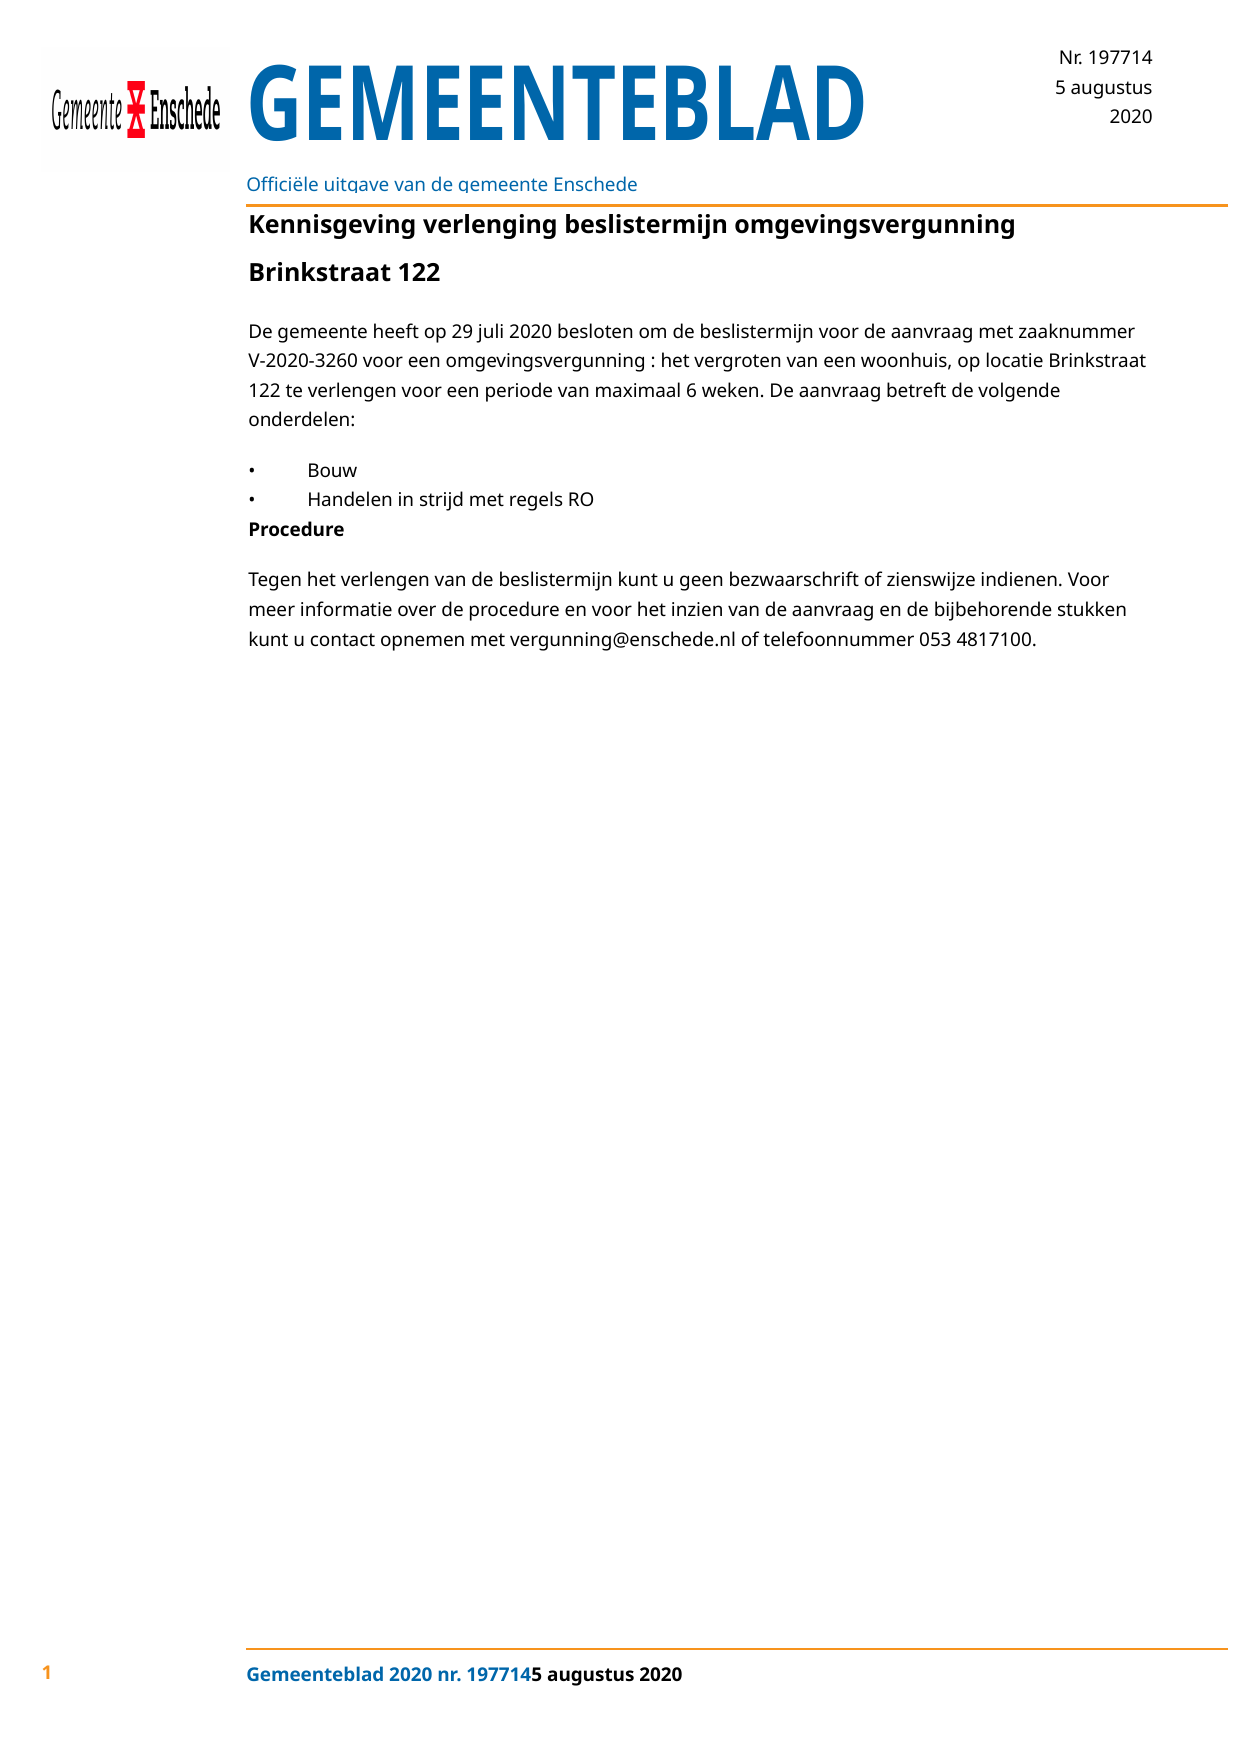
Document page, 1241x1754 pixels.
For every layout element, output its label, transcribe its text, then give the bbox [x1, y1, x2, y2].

text Kennisgeving verlenging beslistermijn omgevingsvergunning Brinkstraat 122 [248, 207, 1152, 288]
list Bouw [248, 457, 1152, 483]
list Handelen in strijd met regels RO [248, 487, 1152, 512]
text De gemeente heeft op 29 juli 2020 besloten om de beslistermijn voor de aanvraag met zaaknummer V-2020-3260 voor een omgevingsvergunning : het vergroten van een woonhuis, op locatie Brinkstraat 122 te verlengen voor een periode van maximaal 6 weken. De aanvraag betreft de volgende onderdelen: [248, 318, 1152, 432]
picture [41, 47, 231, 172]
text Tegen het verlengen van de beslistermijn kunt u geen bezwaarschrift of zienswijze indienen. Voor meer informatie over de procedure en voor het inzien van de aanvraag en de bijbehorende stukken kunt u contact opnemen met vergunning@enschede.nl of telefoonnummer 053 4817100. [248, 567, 1152, 652]
text Procedure [248, 516, 1152, 542]
